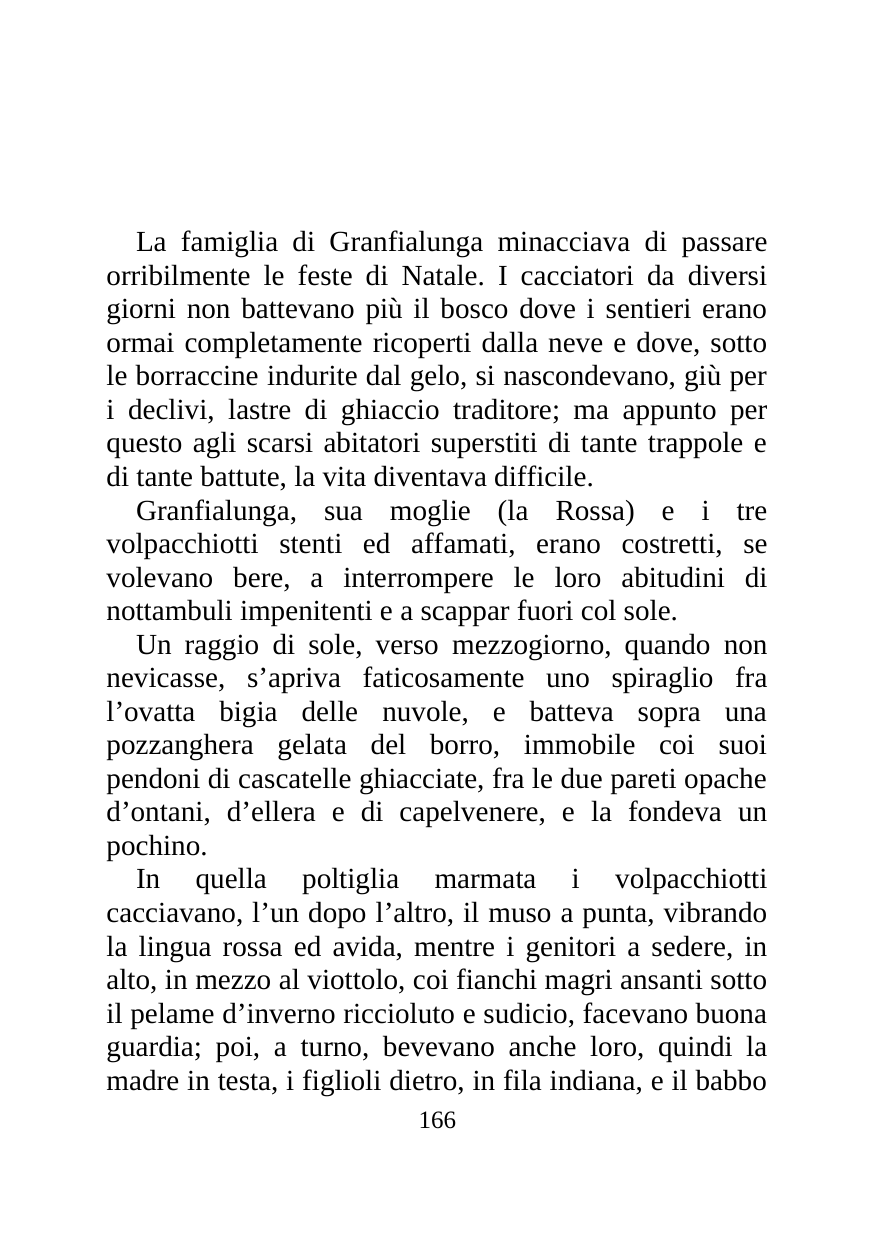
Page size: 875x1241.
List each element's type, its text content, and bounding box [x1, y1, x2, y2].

text Granfialunga, sua moglie (la Rossa) e i tre volpacchiotti stenti ed affamati, erano costretti, se volevano bere, a interrompere le loro abitudini di nottambuli impenitenti e a scappar fuori col sole. [106, 493, 768, 627]
text Un raggio di sole, verso mezzogiorno, quando non nevicasse, s’apriva faticosamente uno spiraglio fra l’ovatta bigia delle nuvole, e batteva sopra una pozzanghera gelata del borro, immobile coi suoi pendoni di cascatelle ghiacciate, fra le due pareti opache d’ontani, d’ellera e di capelvenere, e la fondeva un pochino. [106, 627, 768, 862]
text In quella poltiglia marmata i volpacchiotti cacciavano, l’un dopo l’altro, il muso a punta, vibrando la lingua rossa ed avida, mentre i genitori a sedere, in alto, in mezzo al viottolo, coi fianchi magri ansanti sotto il pelame d’inverno riccioluto e sudicio, facevano buona guardia; poi, a turno, bevevano anche loro, quindi la madre in testa, i figlioli dietro, in fila indiana, e il babbo [106, 862, 768, 1096]
text La famiglia di Granfialunga minacciava di passare orribilmente le feste di Natale. I cacciatori da diversi giorni non battevano più il bosco dove i sentieri erano ormai completamente ricoperti dalla neve e dove, sotto le borraccine indurite dal gelo, si nascondevano, giù per i declivi, lastre di ghiaccio traditore; ma appunto per questo agli scarsi abitatori superstiti di tante trappole e di tante battute, la vita diventava difficile. [106, 224, 768, 493]
